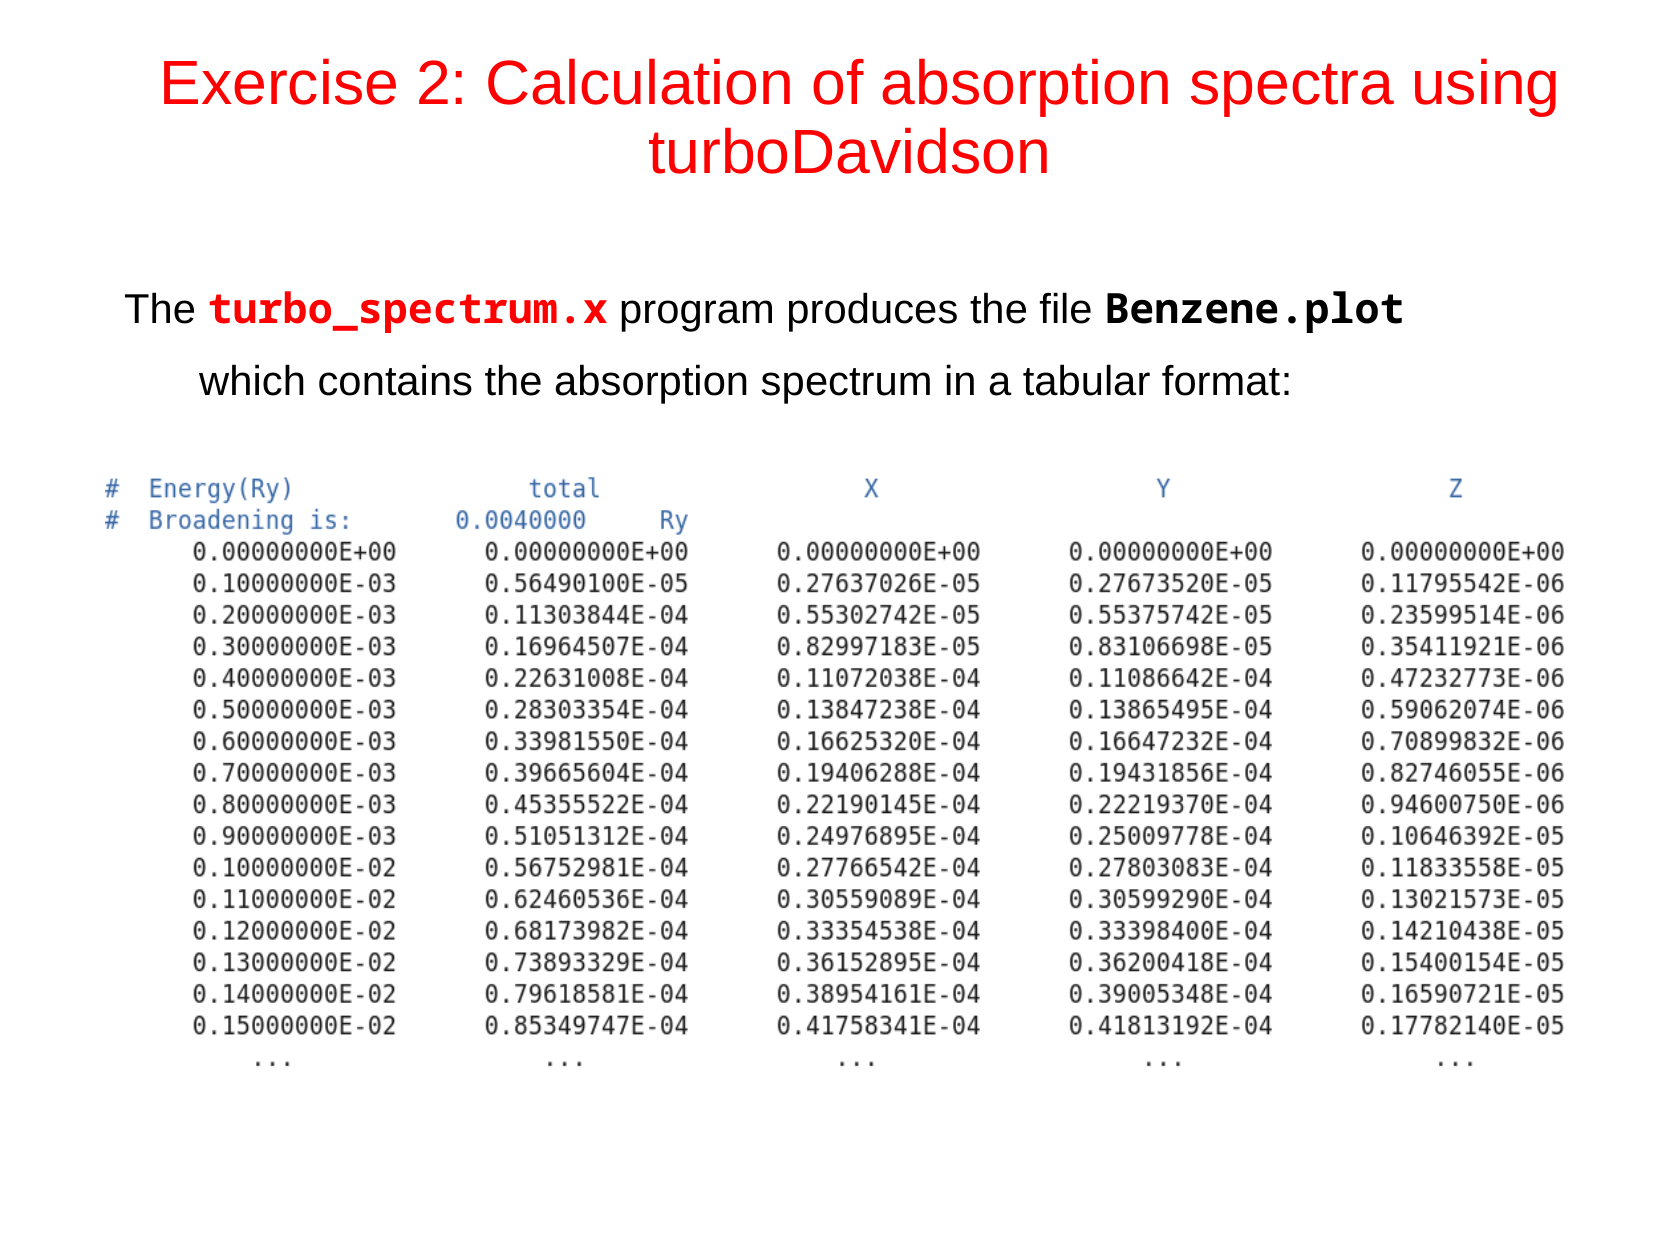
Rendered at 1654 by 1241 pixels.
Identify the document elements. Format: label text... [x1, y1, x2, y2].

list The turbo_spectrum.x program produces the file Benzene.plot which contains the absorption spectrum in a tabular format: [53, 278, 1542, 396]
picture [105, 476, 1576, 1092]
text_box Exercise 2: Calculation of absorption spectra using turboDavidson [15, 33, 1654, 202]
